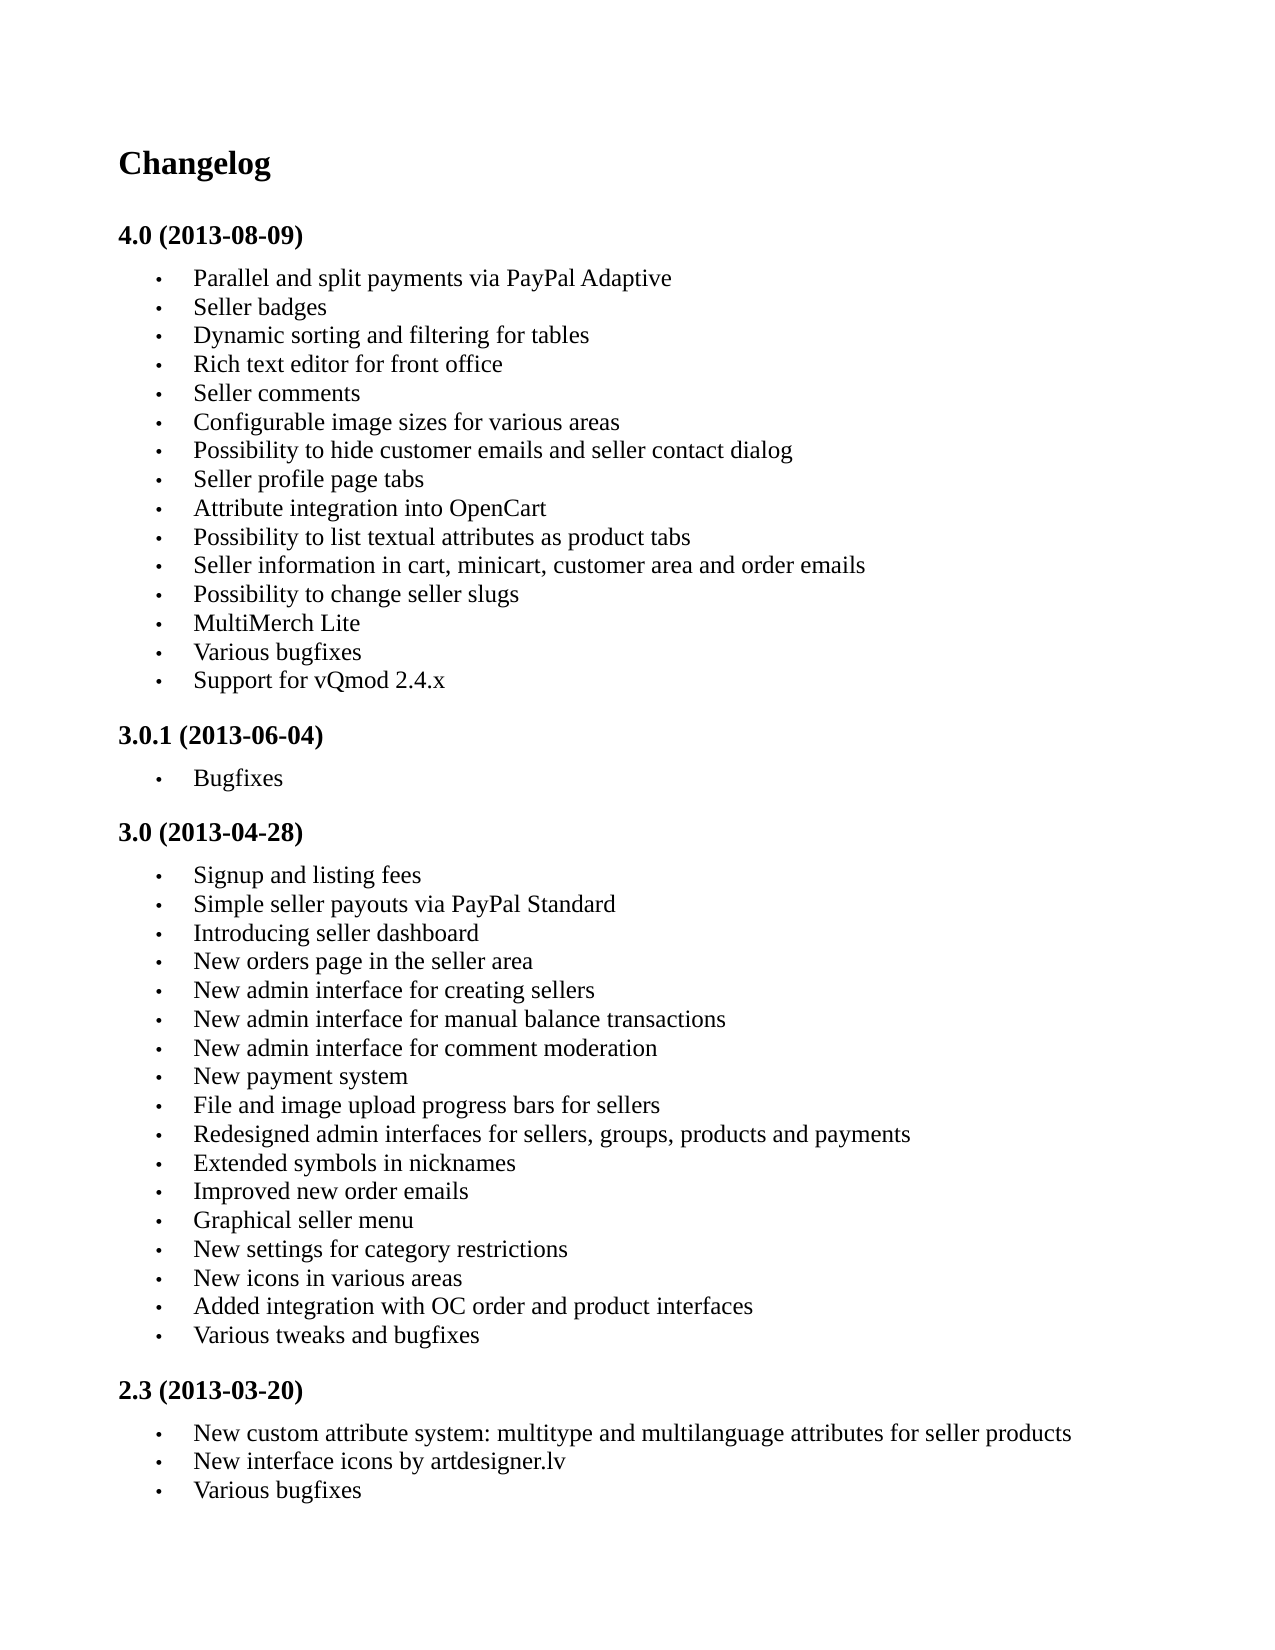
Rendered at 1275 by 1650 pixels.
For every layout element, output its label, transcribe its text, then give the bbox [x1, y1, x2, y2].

list New icons in various areas [156, 1263, 1157, 1291]
list New admin interface for creating sellers [156, 975, 1157, 1004]
list Seller profile page tabs [156, 464, 1157, 493]
list New admin interface for manual balance transactions [156, 1004, 1157, 1033]
list Improved new order emails [156, 1176, 1157, 1205]
list New interface icons by artdesigner.lv [156, 1446, 1157, 1475]
list Various tweaks and bugfixes [156, 1320, 1157, 1349]
list Configurable image sizes for various areas [156, 407, 1157, 435]
list MultiMerch Lite [156, 608, 1157, 637]
subtitle Changelog [118, 143, 1157, 182]
list Redesigned admin interfaces for sellers, groups, products and payments [156, 1119, 1157, 1148]
list File and image upload progress bars for sellers [156, 1090, 1157, 1119]
subtitle 3.0 (2013-04-28) [118, 817, 1157, 848]
subtitle 3.0.1 (2013-06-04) [118, 719, 1157, 750]
list Bugfixes [156, 763, 1157, 792]
list Introducing seller dashboard [156, 918, 1157, 946]
list New orders page in the seller area [156, 946, 1157, 975]
list New custom attribute system: multitype and multilanguage attributes for seller products [156, 1418, 1157, 1446]
list New admin interface for comment moderation [156, 1033, 1157, 1061]
list Simple seller payouts via PayPal Standard [156, 889, 1157, 918]
list Signup and listing fees [156, 860, 1157, 889]
list Rich text editor for front office [156, 349, 1157, 378]
subtitle 2.3 (2013-03-20) [118, 1374, 1157, 1405]
list Possibility to hide customer emails and seller contact dialog [156, 435, 1157, 464]
list Various bugfixes [156, 637, 1157, 665]
list Extended symbols in nicknames [156, 1148, 1157, 1176]
list Attribute integration into OpenCart [156, 493, 1157, 522]
list New settings for category restrictions [156, 1234, 1157, 1263]
list Seller comments [156, 378, 1157, 407]
list Dynamic sorting and filtering for tables [156, 320, 1157, 349]
list Parallel and split payments via PayPal Adaptive [156, 263, 1157, 292]
list Graphical seller menu [156, 1205, 1157, 1234]
list Support for vQmod 2.4.x [156, 665, 1157, 694]
list Possibility to list textual attributes as product tabs [156, 522, 1157, 550]
list Seller badges [156, 292, 1157, 320]
list Possibility to change seller slugs [156, 579, 1157, 608]
list New payment system [156, 1061, 1157, 1090]
list Added integration with OC order and product interfaces [156, 1291, 1157, 1320]
subtitle 4.0 (2013-08-09) [118, 219, 1157, 250]
list Seller information in cart, minicart, customer area and order emails [156, 550, 1157, 579]
list Various bugfixes [156, 1475, 1157, 1504]
